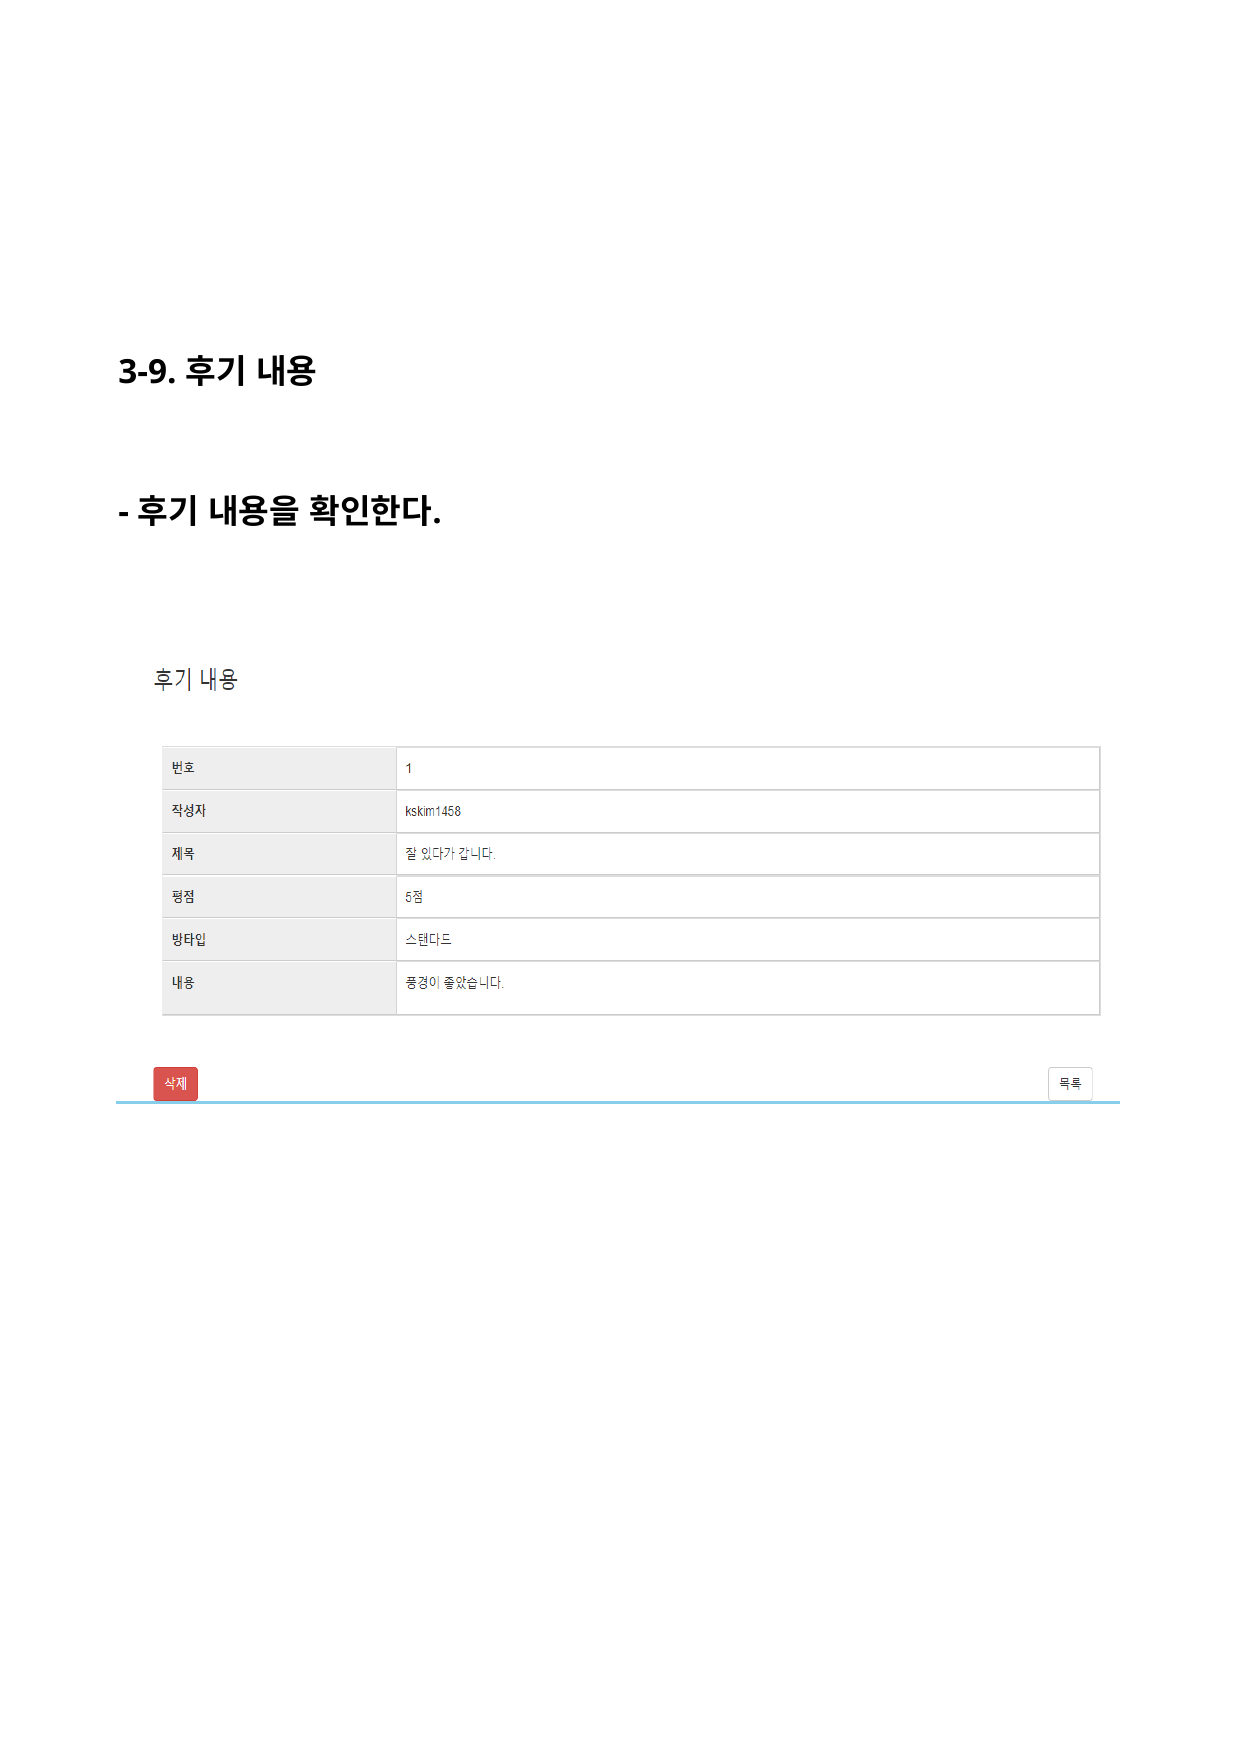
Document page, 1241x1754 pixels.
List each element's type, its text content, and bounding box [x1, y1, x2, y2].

text - 후기 내용을 확인한다. [118, 484, 1122, 533]
text 3-9. 후기 내용 [118, 345, 1122, 394]
picture [116, 650, 1120, 1104]
